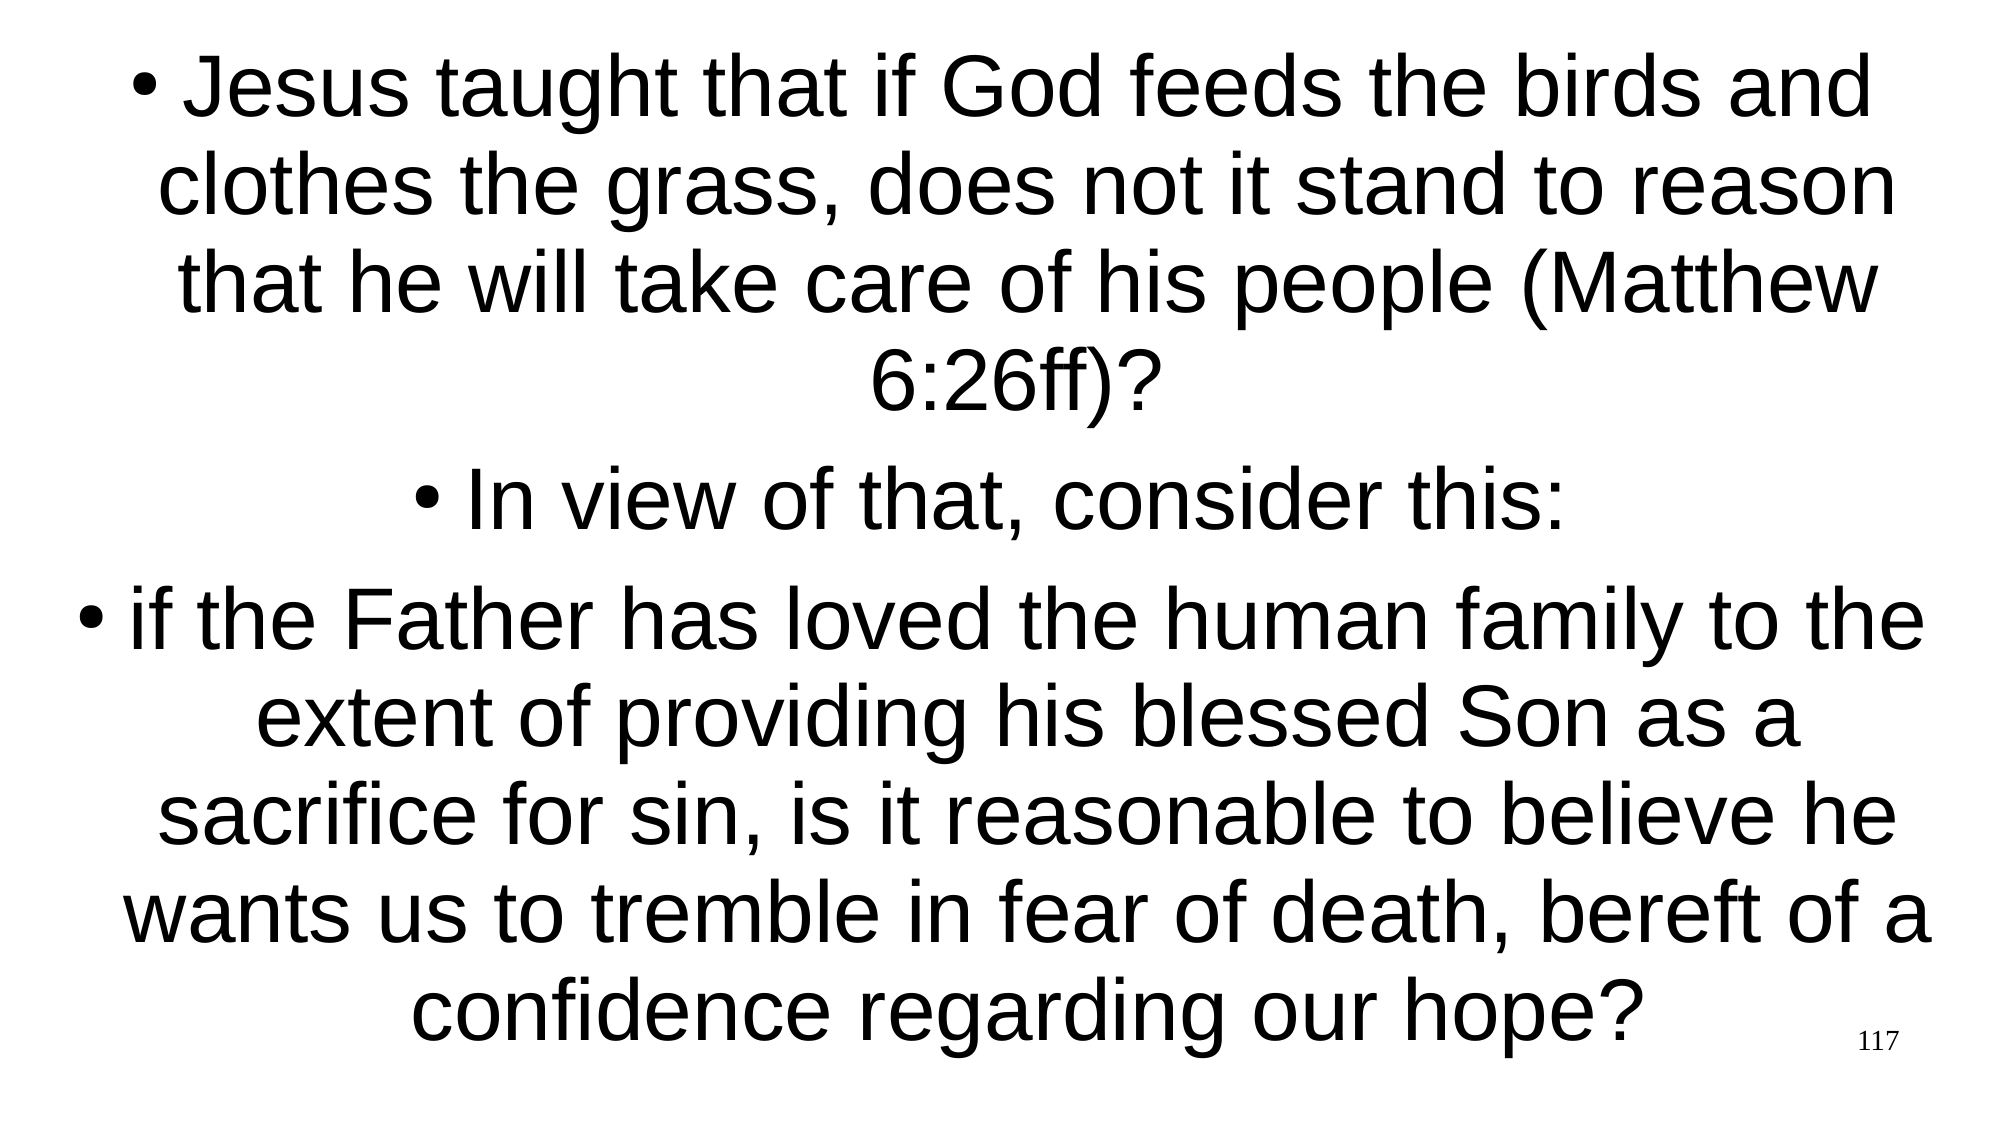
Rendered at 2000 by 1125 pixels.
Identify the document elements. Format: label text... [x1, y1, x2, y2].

list Jesus taught that if God feeds the birds and clothes the grass, does not it stand to reason that he will take care of his people (Matthew 6:26ff)? In view of that, consider this: if the Father has loved the human family to the extent of providing his blessed Son as a sacrifice for sin, is it reasonable to believe he wants us to tremble in fear of death, bereft of a confidence regarding our hope? [37, 37, 1951, 1088]
